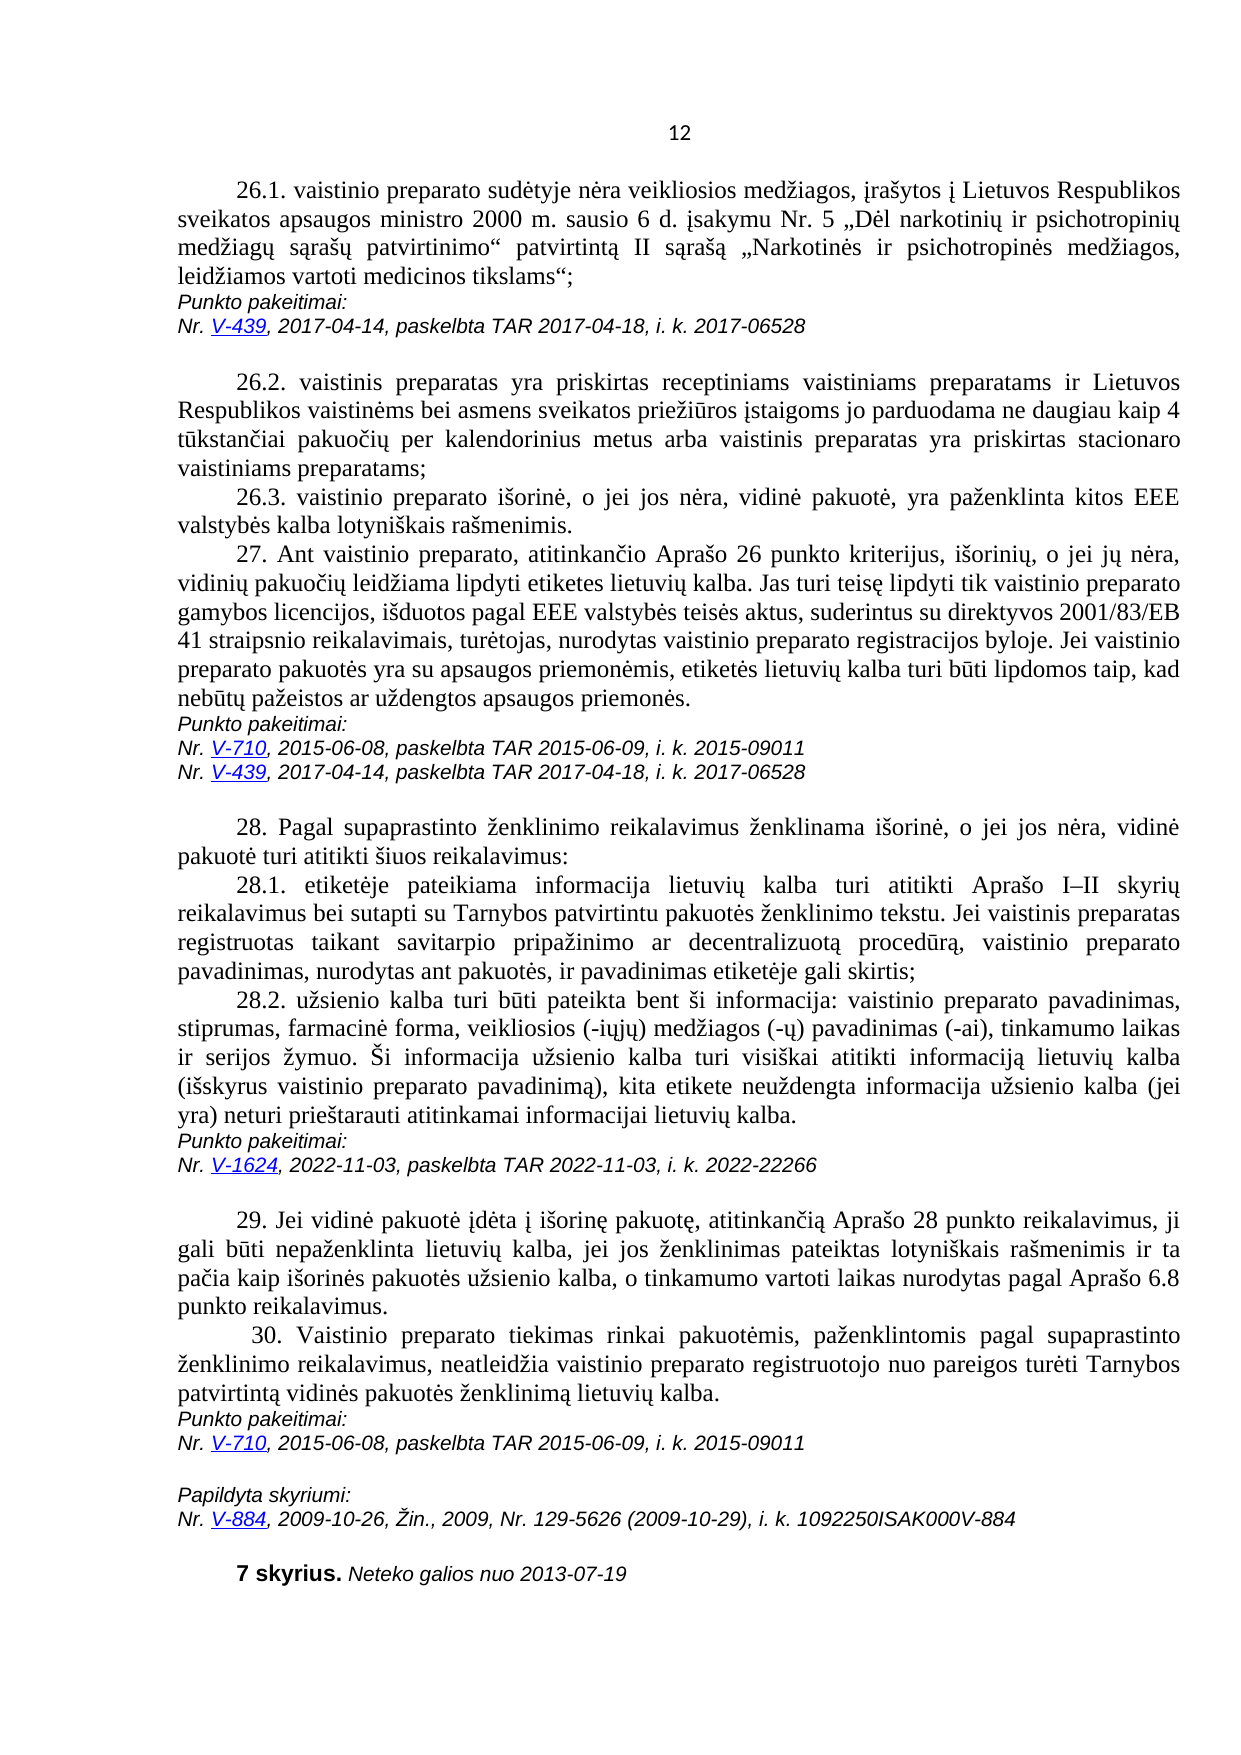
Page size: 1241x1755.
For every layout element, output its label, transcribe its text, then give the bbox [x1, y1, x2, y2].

text 26.3. vaistinio preparato išorinė, o jei jos nėra, vidinė pakuotė, yra paženklinta kitos EEE valstybės kalba lotyniškais rašmenimis. [177, 482, 1181, 539]
text 30. Vaistinio preparato tiekimas rinkai pakuotėmis, paženklintomis pagal supaprastinto ženklinimo reikalavimus, neatleidžia vaistinio preparato registruotojo nuo pareigos turėti Tarnybos patvirtintą vidinės pakuotės ženklinimą lietuvių kalba. [177, 1320, 1181, 1406]
text Nr. V-710, 2015-06-08, paskelbta TAR 2015-06-09, i. k. 2015-09011 [177, 1430, 1181, 1454]
text 7 skyrius. Neteko galios nuo 2013-07-19 [177, 1560, 1181, 1586]
text Papildyta skyriumi: [177, 1483, 1181, 1507]
text 28. Pagal supaprastinto ženklinimo reikalavimus ženklinama išorinė, o jei jos nėra, vidinė pakuotė turi atitikti šiuos reikalavimus: [177, 812, 1181, 870]
text 26.1. vaistinio preparato sudėtyje nėra veikliosios medžiagos, įrašytos į Lietuvos Respublikos sveikatos apsaugos ministro 2000 m. sausio 6 d. įsakymu Nr. 5 „Dėl narkotinių ir psichotropinių medžiagų sąrašų patvirtinimo“ patvirtintą II sąrašą „Narkotinės ir psichotropinės medžiagos, leidžiamos vartoti medicinos tikslams“; [177, 175, 1181, 290]
text Nr. V-710, 2015-06-08, paskelbta TAR 2015-06-09, i. k. 2015-09011 [177, 736, 1181, 759]
text Nr. V-884, 2009-10-26, Žin., 2009, Nr. 129-5626 (2009-10-29), i. k. 1092250ISAK000V-884 [177, 1507, 1181, 1531]
text 28.2. užsienio kalba turi būti pateikta bent ši informacija: vaistinio preparato pavadinimas, stiprumas, farmacinė forma, veikliosios (-iųjų) medžiagos (-ų) pavadinimas (-ai), tinkamumo laikas ir serijos žymuo. Ši informacija užsienio kalba turi visiškai atitikti informaciją lietuvių kalba (išskyrus vaistinio preparato pavadinimą), kita etikete neuždengta informacija užsienio kalba (jei yra) neturi prieštarauti atitinkamai informacijai lietuvių kalba. [177, 985, 1181, 1128]
text Nr. V-1624, 2022-11-03, paskelbta TAR 2022-11-03, i. k. 2022-22266 [177, 1152, 1181, 1176]
text 28.1. etiketėje pateikiama informacija lietuvių kalba turi atitikti Aprašo I–II skyrių reikalavimus bei sutapti su Tarnybos patvirtintu pakuotės ženklinimo tekstu. Jei vaistinis preparatas registruotas taikant savitarpio pripažinimo ar decentralizuotą procedūrą, vaistinio preparato pavadinimas, nurodytas ant pakuotės, ir pavadinimas etiketėje gali skirtis; [177, 870, 1181, 985]
text Punkto pakeitimai: [177, 1406, 1181, 1430]
text 26.2. vaistinis preparatas yra priskirtas receptiniams vaistiniams preparatams ir Lietuvos Respublikos vaistinėms bei asmens sveikatos priežiūros įstaigoms jo parduodama ne daugiau kaip 4 tūkstančiai pakuočių per kalendorinius metus arba vaistinis preparatas yra priskirtas stacionaro vaistiniams preparatams; [177, 367, 1181, 482]
text Punkto pakeitimai: [177, 1128, 1181, 1152]
text Punkto pakeitimai: [177, 290, 1181, 314]
text Nr. V-439, 2017-04-14, paskelbta TAR 2017-04-18, i. k. 2017-06528 [177, 759, 1181, 783]
text 27. Ant vaistinio preparato, atitinkančio Aprašo 26 punkto kriterijus, išorinių, o jei jų nėra, vidinių pakuočių leidžiama lipdyti etiketes lietuvių kalba. Jas turi teisę lipdyti tik vaistinio preparato gamybos licencijos, išduotos pagal EEE valstybės teisės aktus, suderintus su direktyvos 2001/83/EB 41 straipsnio reikalavimais, turėtojas, nurodytas vaistinio preparato registracijos byloje. Jei vaistinio preparato pakuotės yra su apsaugos priemonėmis, etiketės lietuvių kalba turi būti lipdomos taip, kad nebūtų pažeistos ar uždengtos apsaugos priemonės. [177, 539, 1181, 712]
text Punkto pakeitimai: [177, 712, 1181, 736]
text Nr. V-439, 2017-04-14, paskelbta TAR 2017-04-18, i. k. 2017-06528 [177, 314, 1181, 338]
text 29. Jei vidinė pakuotė įdėta į išorinę pakuotę, atitinkančią Aprašo 28 punkto reikalavimus, ji gali būti nepaženklinta lietuvių kalba, jei jos ženklinimas pateiktas lotyniškais rašmenimis ir ta pačia kaip išorinės pakuotės užsienio kalba, o tinkamumo vartoti laikas nurodytas pagal Aprašo 6.8 punkto reikalavimus. [177, 1205, 1181, 1320]
